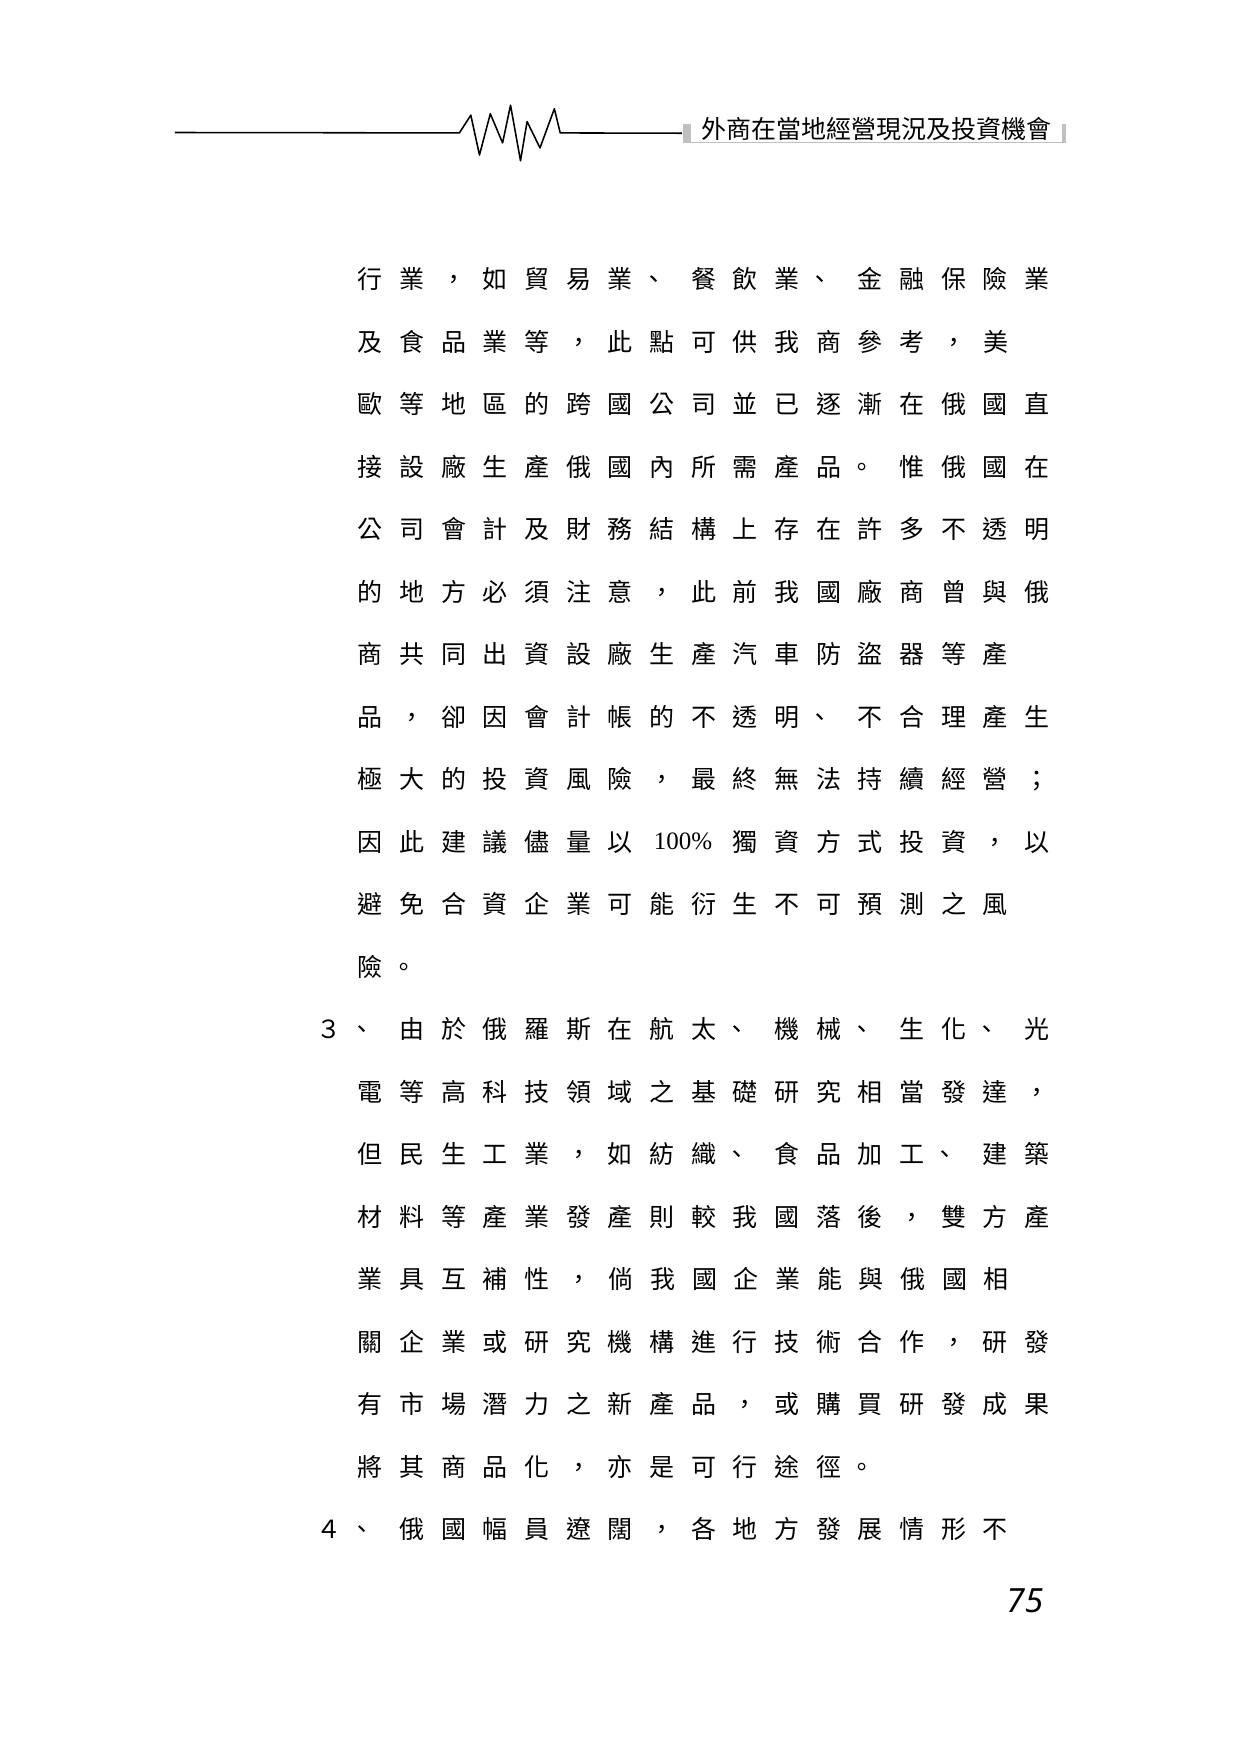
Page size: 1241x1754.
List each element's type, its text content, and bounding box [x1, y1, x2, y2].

text ４、俄國幅員遼闊，各地方發展情形不 [281, 1486, 1058, 1549]
text 行業，如貿易業、餐飲業、金融保險業及食品業等，此點可供我商參考，美歐等地區的跨國公司並已逐漸在俄國直接設廠生產俄國內所需產品。惟俄國在公司會計及財務結構上存在許多不透明的地方必須注意，此前我國廠商曾與俄商共同出資設廠生產汽車防盜器等產品，卻因會計帳的不透明、不合理產生極大的投資風險，最終無法持續經營；因此建議儘量以100%獨資方式投資，以避免合資企業可能衍生不可預測之風險。 [281, 236, 1058, 986]
text ３、由於俄羅斯在航太、機械、生化、光電等高科技領域之基礎研究相當發達，但民生工業，如紡織、食品加工、建築材料等產業發產則較我國落後，雙方產業具互補性，倘我國企業能與俄國相關企業或研究機構進行技術合作，研發有市場潛力之新產品，或購買研發成果將其商品化，亦是可行途徑。 [281, 986, 1058, 1486]
